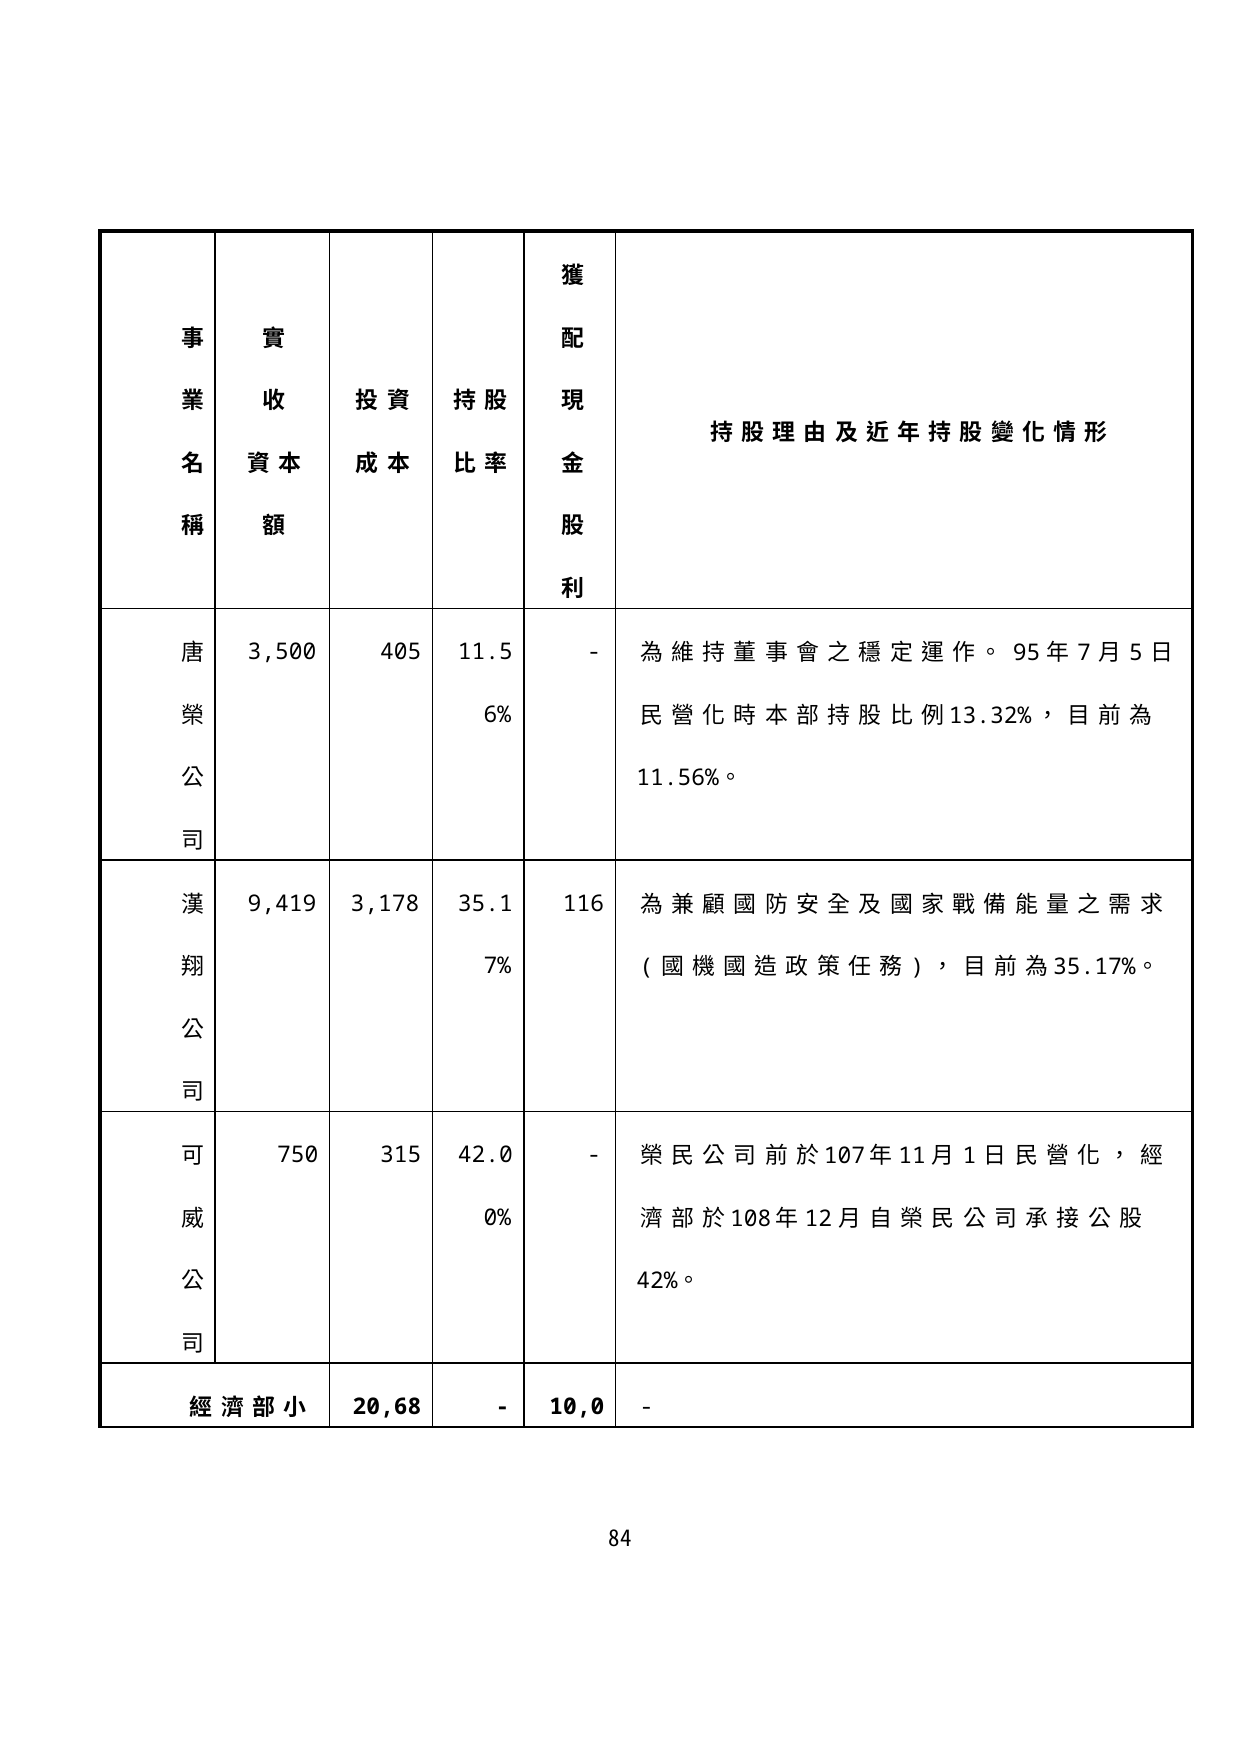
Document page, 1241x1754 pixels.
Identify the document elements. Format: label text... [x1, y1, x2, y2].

table_cell 42.00% [433, 1112, 523, 1362]
table_cell 漢翔公司 [102, 861, 214, 1111]
table_header 事業 名稱 [102, 233, 214, 607]
table_cell 750 [216, 1112, 329, 1362]
table_header 獲配現金股利 [525, 233, 615, 607]
table_cell 經濟部小 [102, 1364, 329, 1426]
table_cell - [525, 1112, 615, 1362]
table_cell 405 [330, 609, 432, 859]
table_cell - [433, 1364, 523, 1426]
table_cell 35.17% [433, 861, 523, 1111]
table_cell 20,68 [330, 1364, 432, 1426]
table_cell 為兼顧國防安全及國家戰備能量之需求(國機國造政策任務)，目前為35.17%。 [616, 861, 1191, 1111]
table_cell 3,500 [216, 609, 329, 859]
table_header 實 收 資本額 [216, 233, 329, 607]
table_cell 3,178 [330, 861, 432, 1111]
table_cell 11.56% [433, 609, 523, 859]
table_cell - [525, 609, 615, 859]
table_cell 315 [330, 1112, 432, 1362]
table_cell 可威公司 [102, 1112, 214, 1362]
table_header 持股 比率 [433, 233, 523, 607]
table_cell 9,419 [216, 861, 329, 1111]
table_cell 唐榮公司 [102, 609, 214, 859]
table_header 投資 成本 [330, 233, 432, 607]
table_cell 10,0 [525, 1364, 615, 1426]
table_cell 榮民公司前於107年11月1日民營化，經濟部於108年12月自榮民公司承接公股42%。 [616, 1112, 1191, 1362]
table_cell - [616, 1364, 1191, 1426]
table_cell 為維持董事會之穩定運作。95年7月5日民營化時本部持股比例13.32%，目前為11.56%。 [616, 609, 1191, 859]
table_header 持股理由及近年持股變化情形 [616, 233, 1191, 607]
table_cell 116 [525, 861, 615, 1111]
